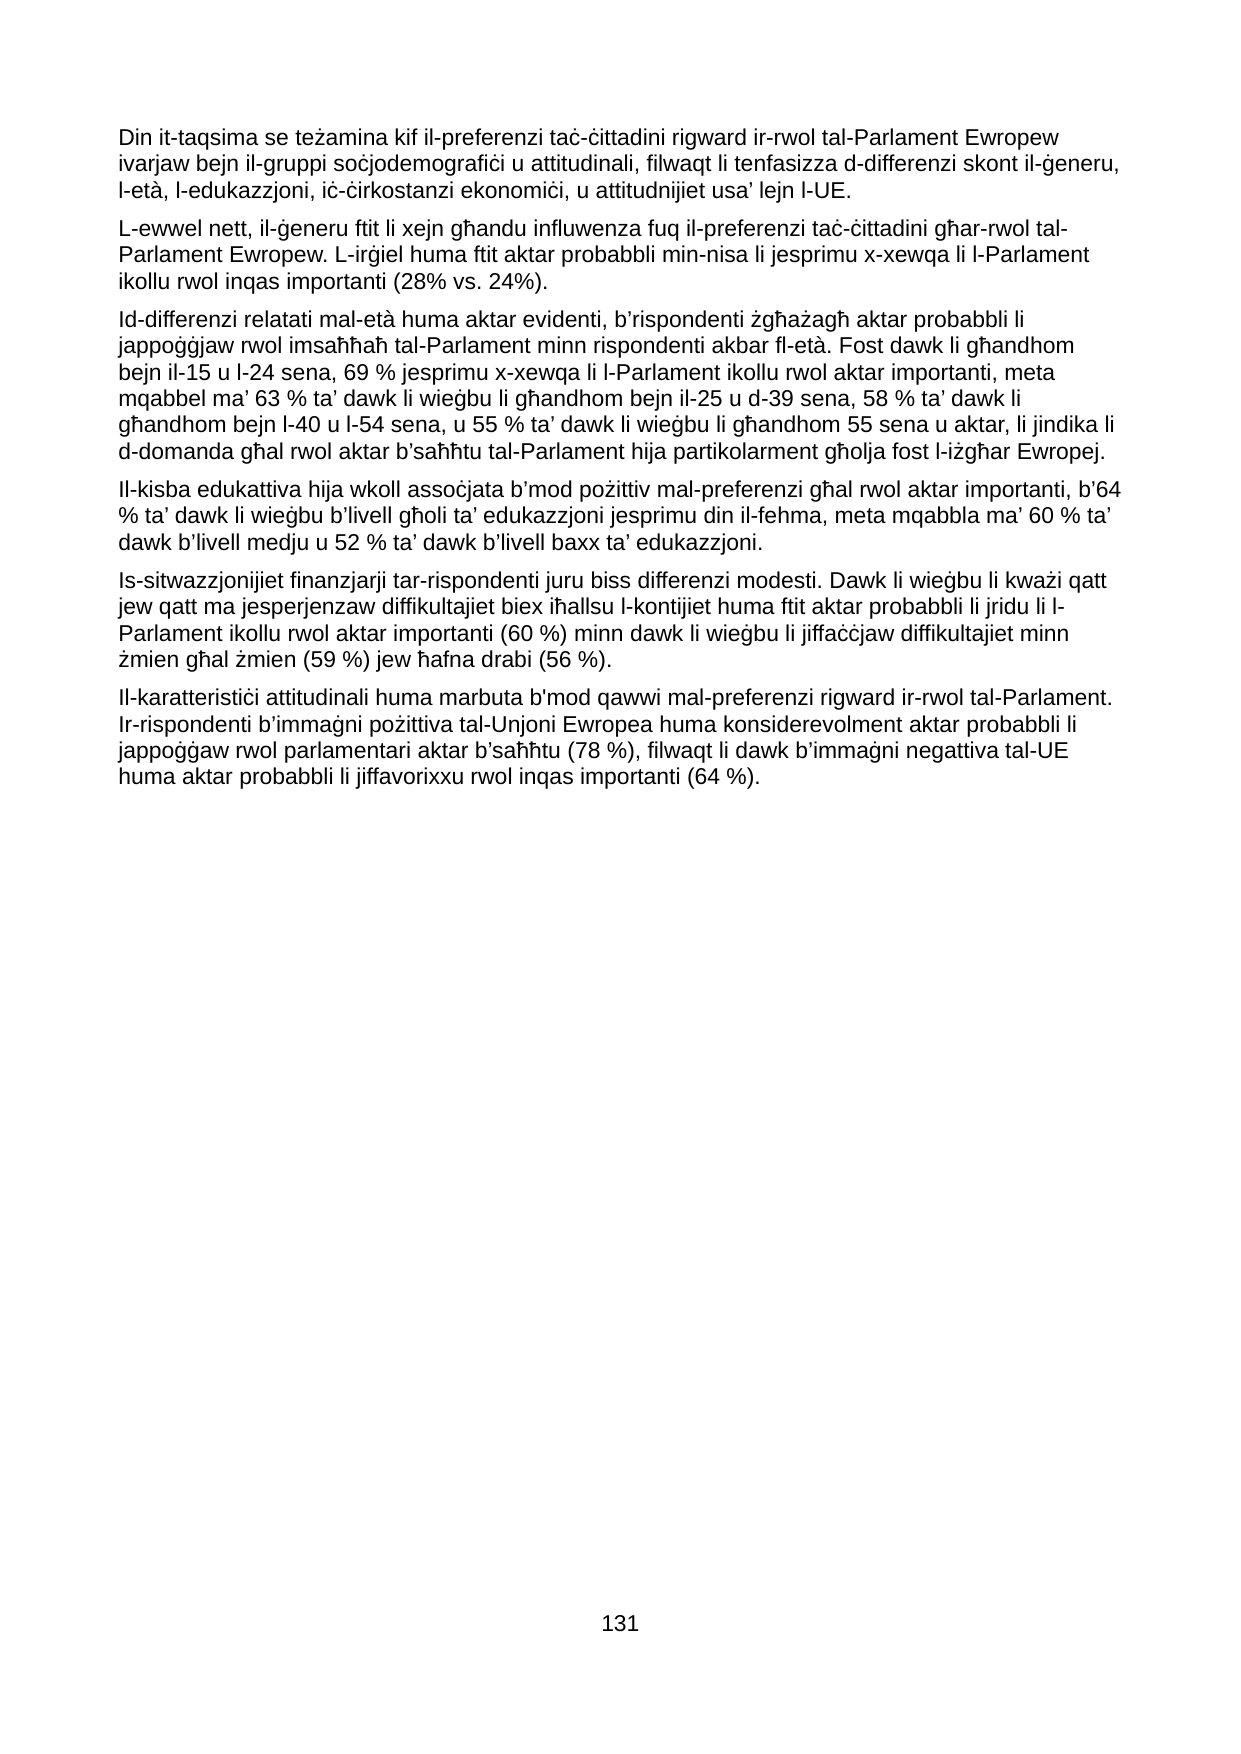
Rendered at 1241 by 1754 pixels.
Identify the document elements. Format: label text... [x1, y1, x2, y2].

text Din it-taqsima se teżamina kif il-preferenzi taċ-ċittadini rigward ir-rwol tal-Parlament Ewropew ivarjaw bejn il-gruppi soċjodemografiċi u attitudinali, filwaqt li tenfasizza d-differenzi skont il-ġeneru, l-età, l-edukazzjoni, iċ-ċirkostanzi ekonomiċi, u attitudnijiet usa’ lejn l-UE. [118, 124, 1122, 203]
text L-ewwel nett, il-ġeneru ftit li xejn għandu influwenza fuq il-preferenzi taċ-ċittadini għar-rwol tal-Parlament Ewropew. L-irġiel huma ftit aktar probabbli min-nisa li jesprimu x-xewqa li l-Parlament ikollu rwol inqas importanti (28% vs. 24%). [118, 215, 1122, 294]
text Id-differenzi relatati mal-età huma aktar evidenti, b’rispondenti żgħażagħ aktar probabbli li jappoġġjaw rwol imsaħħaħ tal-Parlament minn rispondenti akbar fl-età. Fost dawk li għandhom bejn il-15 u l-24 sena, 69 % jesprimu x-xewqa li l-Parlament ikollu rwol aktar importanti, meta mqabbel ma’ 63 % ta’ dawk li wieġbu li għandhom bejn il-25 u d-39 sena, 58 % ta’ dawk li għandhom bejn l-40 u l-54 sena, u 55 % ta’ dawk li wieġbu li għandhom 55 sena u aktar, li jindika li d-domanda għal rwol aktar b’saħħtu tal-Parlament hija partikolarment għolja fost l-iżgħar Ewropej. [118, 306, 1122, 464]
text Il-kisba edukattiva hija wkoll assoċjata b’mod pożittiv mal-preferenzi għal rwol aktar importanti, b’64 % ta’ dawk li wieġbu b’livell għoli ta’ edukazzjoni jesprimu din il-fehma, meta mqabbla ma’ 60 % ta’ dawk b’livell medju u 52 % ta’ dawk b’livell baxx ta’ edukazzjoni. [118, 476, 1122, 555]
text Il-karatteristiċi attitudinali huma marbuta b'mod qawwi mal-preferenzi rigward ir-rwol tal-Parlament. Ir-rispondenti b’immaġni pożittiva tal-Unjoni Ewropea huma konsiderevolment aktar probabbli li jappoġġaw rwol parlamentari aktar b’saħħtu (78 %), filwaqt li dawk b’immaġni negattiva tal-UE huma aktar probabbli li jiffavorixxu rwol inqas importanti (64 %). [118, 684, 1122, 789]
text Is-sitwazzjonijiet finanzjarji tar-rispondenti juru biss differenzi modesti. Dawk li wieġbu li kważi qatt jew qatt ma jesperjenzaw diffikultajiet biex iħallsu l-kontijiet huma ftit aktar probabbli li jridu li l-Parlament ikollu rwol aktar importanti (60 %) minn dawk li wieġbu li jiffaċċjaw diffikultajiet minn żmien għal żmien (59 %) jew ħafna drabi (56 %). [118, 567, 1122, 672]
